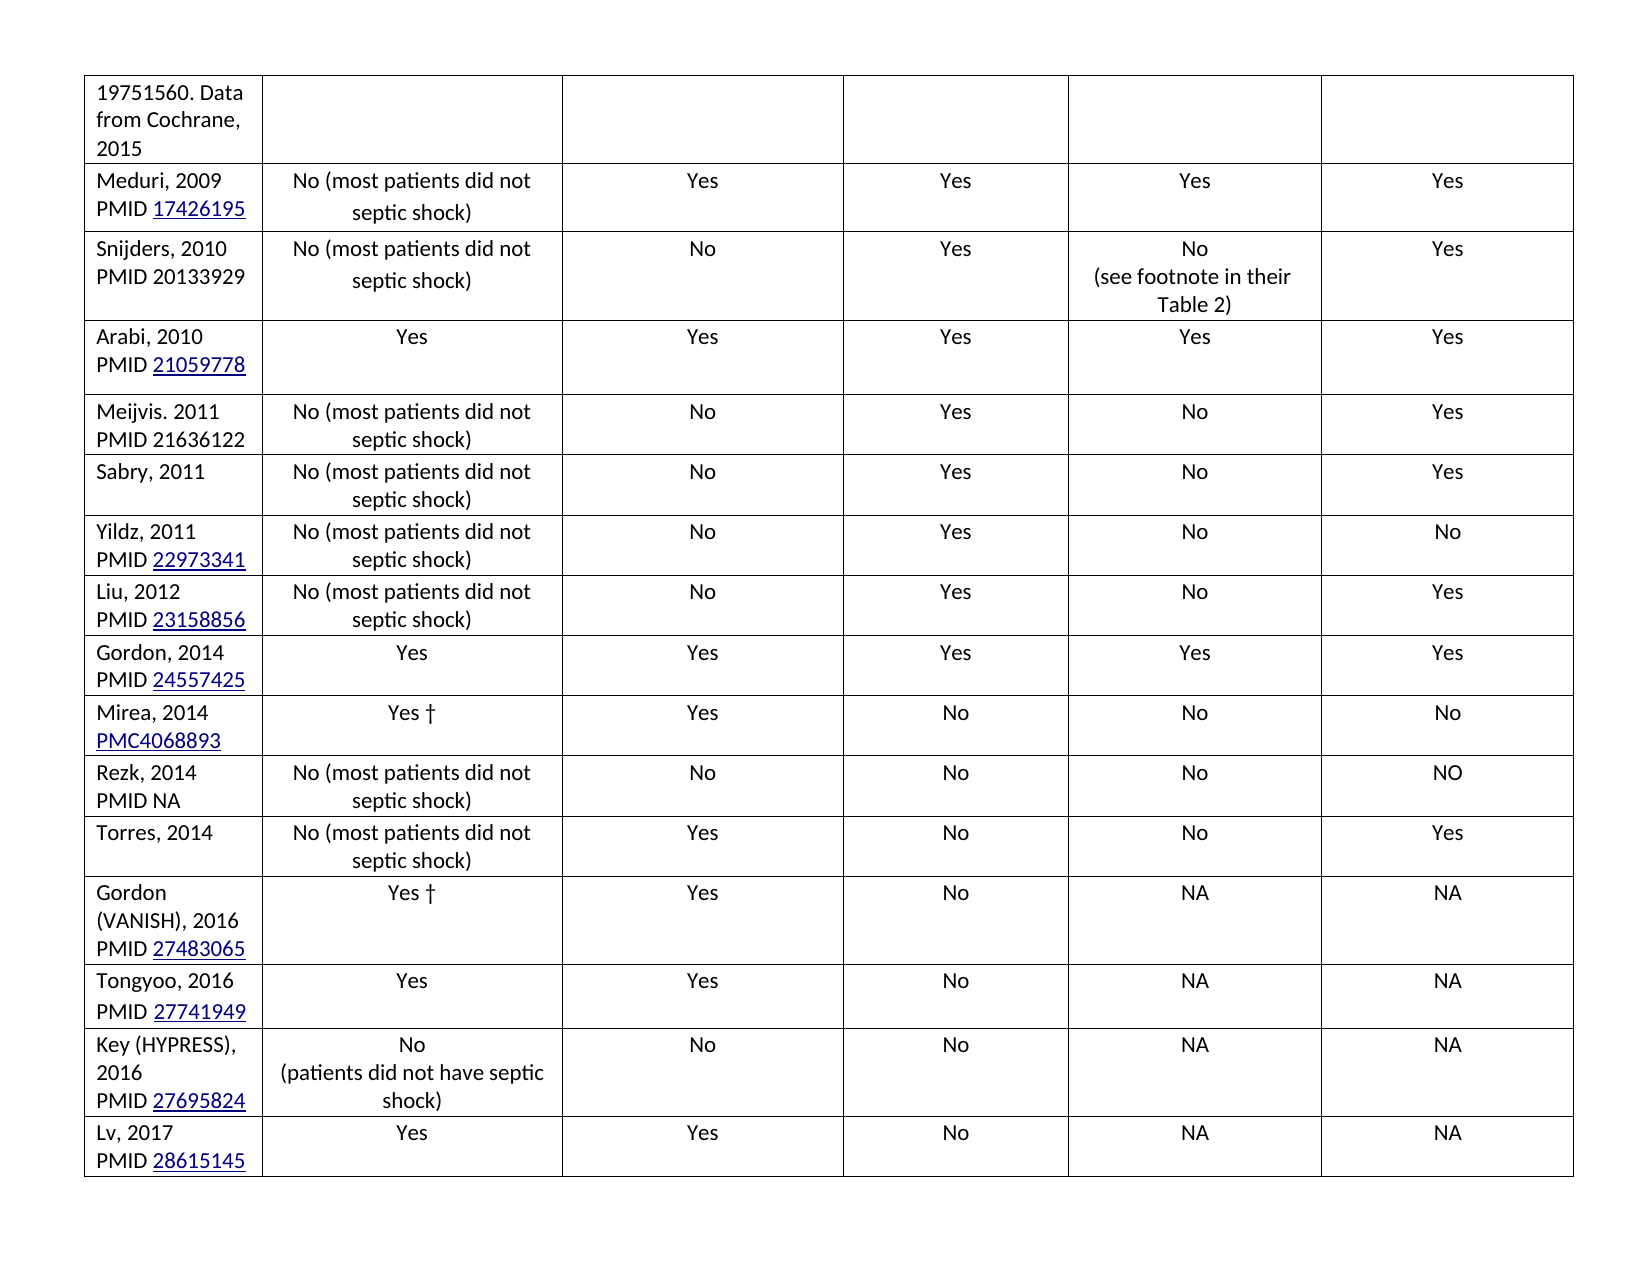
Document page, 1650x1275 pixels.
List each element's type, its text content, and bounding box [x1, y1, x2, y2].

table_cell Snijders, 2010 PMID 20133929 [85, 232, 262, 320]
table_cell Yes [263, 321, 562, 394]
table_cell Meduri, 2009 PMID 17426195 [85, 164, 262, 231]
table_cell NA [1322, 1117, 1573, 1176]
table_cell Yes [844, 321, 1068, 394]
table_cell Yildz, 2011 PMID 22973341 [85, 516, 262, 575]
table_cell Rezk, 2014 PMID NA [85, 756, 262, 816]
table_cell Yes [563, 877, 843, 964]
table_cell Yes [563, 1117, 843, 1176]
table_cell Yes [844, 576, 1068, 635]
table_cell No (most patients did not septic shock) [263, 164, 562, 231]
table_cell No (most patients did not septic shock) [263, 817, 562, 876]
table_cell [263, 76, 562, 163]
table_cell No [563, 756, 843, 816]
table_cell Arabi, 2010 PMID 21059778 [85, 321, 262, 394]
table_cell Yes [563, 965, 843, 1027]
table_cell No (most patients did not septic shock) [263, 756, 562, 816]
table_cell No [844, 1117, 1068, 1176]
table_cell No (most patients did not septic shock) [263, 576, 562, 635]
table_cell No [844, 817, 1068, 876]
table_cell Yes † [263, 696, 562, 755]
table_cell No [563, 1029, 843, 1116]
table_cell NA [1069, 1117, 1321, 1176]
table_cell Yes [844, 164, 1068, 231]
table_cell Mirea, 2014 PMC4068893 [85, 696, 262, 755]
table_cell No [563, 576, 843, 635]
table_cell Yes [563, 696, 843, 755]
table_cell Yes [563, 164, 843, 231]
table_cell No [1069, 696, 1321, 755]
table_cell Yes [263, 965, 562, 1027]
table_cell Yes [263, 1117, 562, 1176]
table_cell Yes [844, 636, 1068, 695]
table_cell Sabry, 2011 [85, 455, 262, 514]
table_cell NA [1069, 965, 1321, 1027]
table_cell No [1069, 576, 1321, 635]
table_cell Key (HYPRESS), 2016 PMID 27695824 [85, 1029, 262, 1116]
table_cell No [563, 232, 843, 320]
table_cell No (most patients did not septic shock) [263, 455, 562, 514]
table_cell NO [1322, 756, 1573, 816]
table_cell Yes [1322, 636, 1573, 695]
table_cell Yes [1069, 321, 1321, 394]
table_cell NA [1069, 1029, 1321, 1116]
table_cell No (most patients did not septic shock) [263, 395, 562, 454]
table_cell Yes [1322, 164, 1573, 231]
table_cell No [1069, 455, 1321, 514]
table_cell Gordon, 2014 PMID 24557425 [85, 636, 262, 695]
table_cell Yes [1322, 817, 1573, 876]
table_cell Yes [1322, 576, 1573, 635]
table_cell Yes [563, 817, 843, 876]
table_cell Lv, 2017 PMID 28615145 [85, 1117, 262, 1176]
table_cell Meijvis. 2011 PMID 21636122 [85, 395, 262, 454]
table_cell Yes [1322, 395, 1573, 454]
table_cell [563, 76, 843, 163]
table_cell Liu, 2012 PMID 23158856 [85, 576, 262, 635]
table_cell Yes [844, 455, 1068, 514]
table_cell Torres, 2014 [85, 817, 262, 876]
table_cell [1069, 76, 1321, 163]
table_cell No [563, 516, 843, 575]
table_cell No (see footnote in their Table 2) [1069, 232, 1321, 320]
table_cell No [1322, 696, 1573, 755]
table_cell No [1322, 516, 1573, 575]
table_cell No [1069, 395, 1321, 454]
table_cell No [844, 965, 1068, 1027]
table_cell Yes [563, 636, 843, 695]
table_cell Yes [1322, 455, 1573, 514]
table_cell NA [1322, 1029, 1573, 1116]
table_cell Yes [563, 321, 843, 394]
table_cell No [563, 455, 843, 514]
table_cell No [844, 696, 1068, 755]
table_cell [844, 76, 1068, 163]
table_cell No [844, 756, 1068, 816]
table_cell No (patients did not have septic shock) [263, 1029, 562, 1116]
table_cell Yes [1069, 164, 1321, 231]
table_cell NA [1069, 877, 1321, 964]
table_cell No [1069, 817, 1321, 876]
table_cell No [844, 1029, 1068, 1116]
table_cell Yes [844, 395, 1068, 454]
table_cell Yes † [263, 877, 562, 964]
table_cell Tongyoo, 2016 PMID 27741949 [85, 965, 262, 1027]
table_cell No [563, 395, 843, 454]
table_cell 19751560. Data from Cochrane, 2015 [85, 76, 262, 163]
table_cell No [1069, 516, 1321, 575]
table_cell Yes [844, 516, 1068, 575]
table_cell NA [1322, 965, 1573, 1027]
table_cell Yes [1322, 232, 1573, 320]
table_cell Yes [263, 636, 562, 695]
table_cell Gordon (VANISH), 2016 PMID 27483065 [85, 877, 262, 964]
table_cell No [844, 877, 1068, 964]
table_cell [1322, 76, 1573, 163]
table_cell NA [1322, 877, 1573, 964]
table_cell No [1069, 756, 1321, 816]
table_cell Yes [1322, 321, 1573, 394]
table_cell No (most patients did not septic shock) [263, 516, 562, 575]
table_cell No (most patients did not septic shock) [263, 232, 562, 320]
table_cell Yes [1069, 636, 1321, 695]
table_cell Yes [844, 232, 1068, 320]
